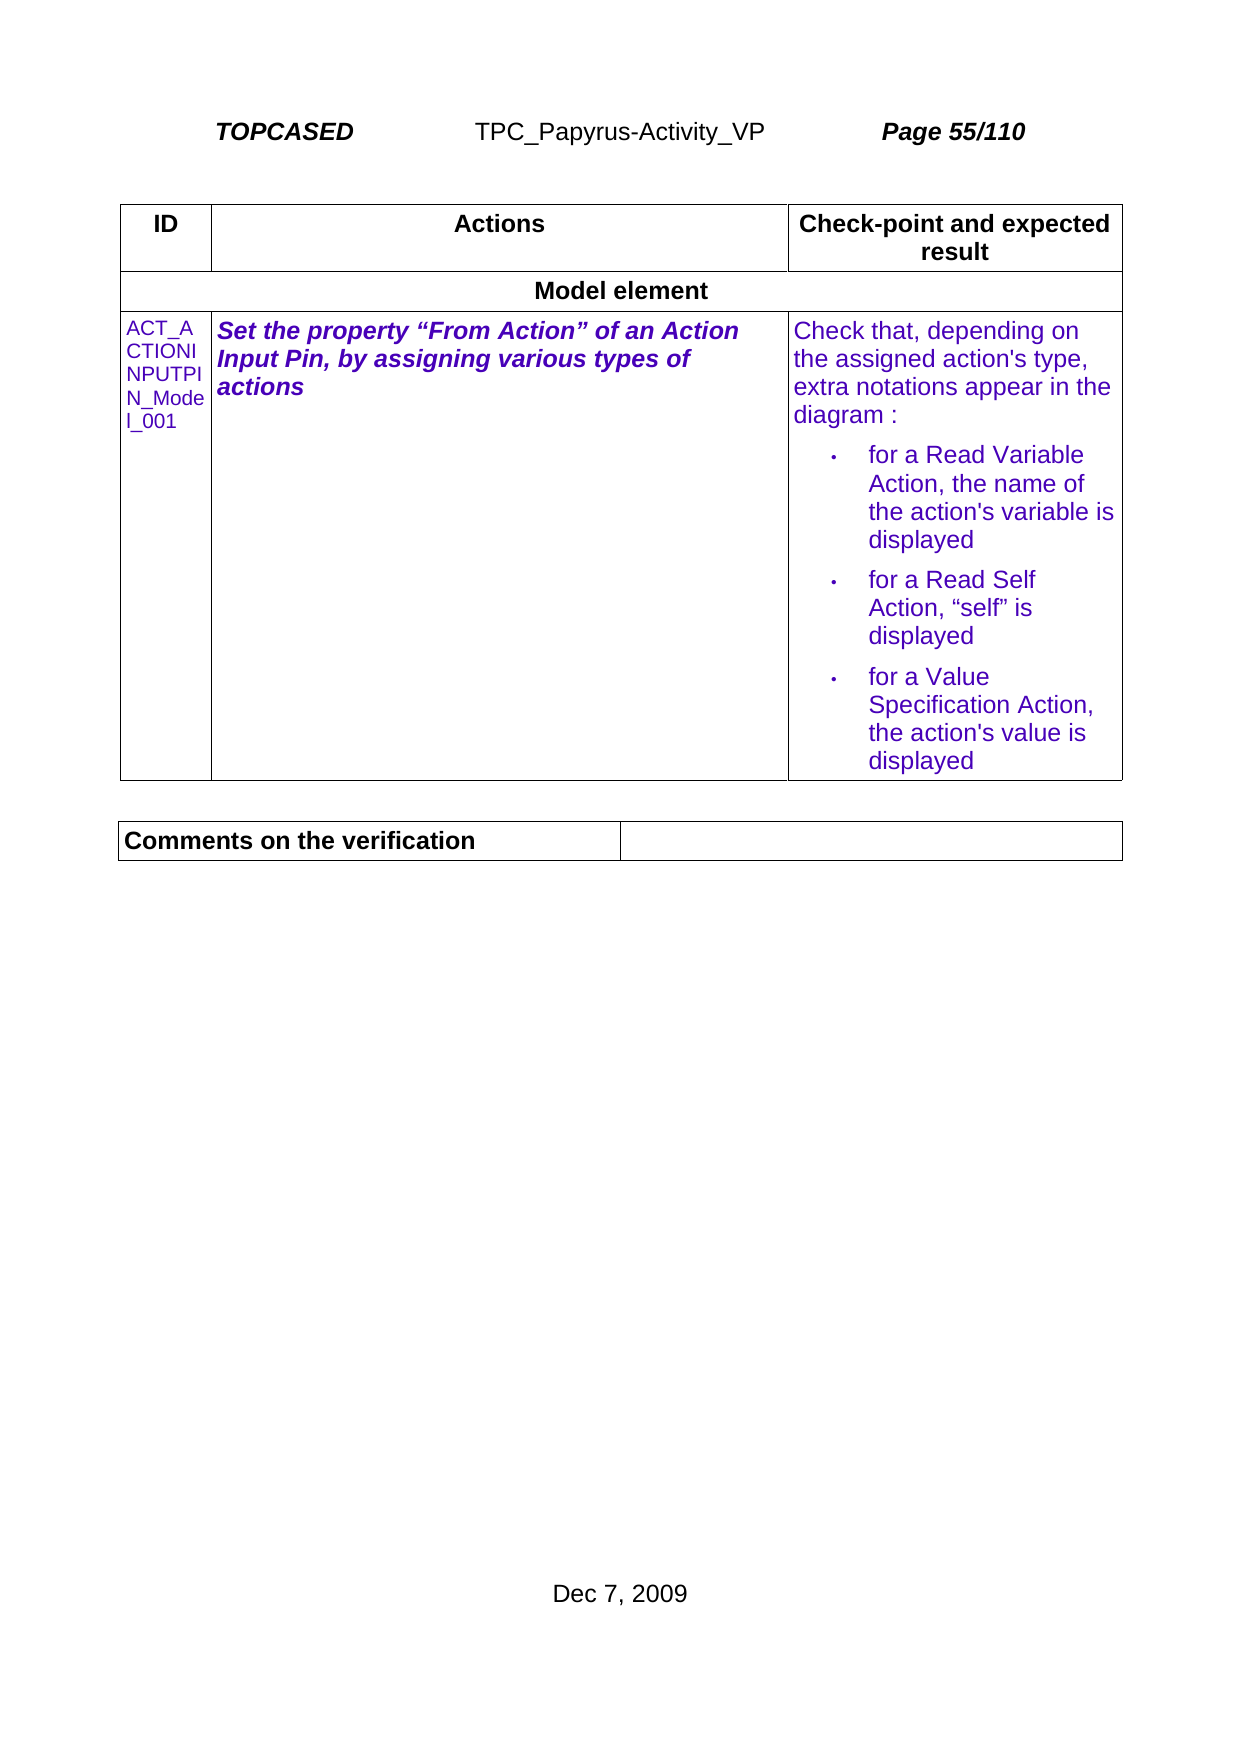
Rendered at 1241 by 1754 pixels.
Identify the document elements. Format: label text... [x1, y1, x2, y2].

table_cell Set the property “From Action” of an Action Input Pin, by assigning various types of actions [212, 312, 787, 780]
table_header ID [121, 205, 211, 271]
table_header Comments on the verification [119, 822, 620, 860]
table_header [621, 822, 1122, 860]
table_header Actions [212, 205, 787, 271]
table_header Check-point and expected result [789, 205, 1122, 271]
table_cell Model element [121, 272, 1122, 311]
table_cell Check that, depending on the assigned action's type, extra notations appear in the diagram : for a Read Variable Action, the name of the action's variable is displayed for a Read Self Action, “self” is displayed for a Value Specification Action, the action's value is displayed [789, 312, 1122, 780]
table_cell ACT_ACTIONINPUTPIN_Model_001 [121, 312, 211, 780]
